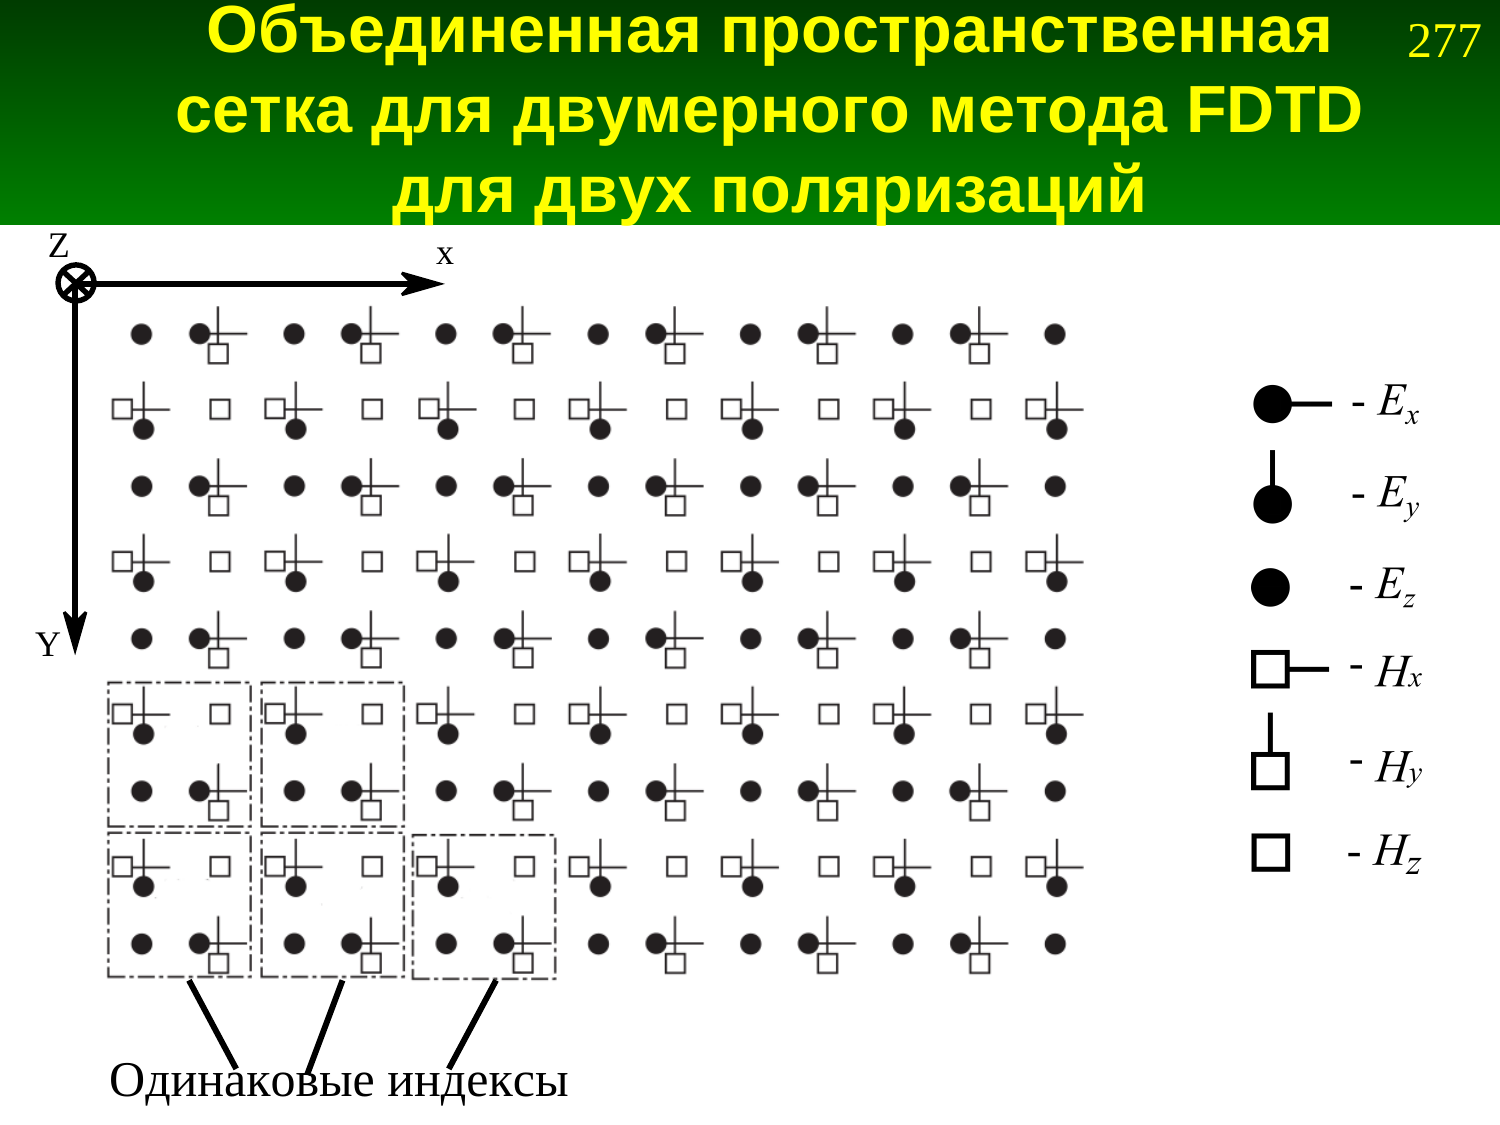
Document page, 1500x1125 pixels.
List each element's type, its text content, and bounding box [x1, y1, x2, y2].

text_box Одинаковые индексы [94, 1039, 584, 1115]
picture [35, 233, 1111, 1012]
title Объединенная пространственная сетка для двумерного метода FDTD для двух поляризаций [100, 0, 1441, 234]
picture [1251, 371, 1459, 875]
